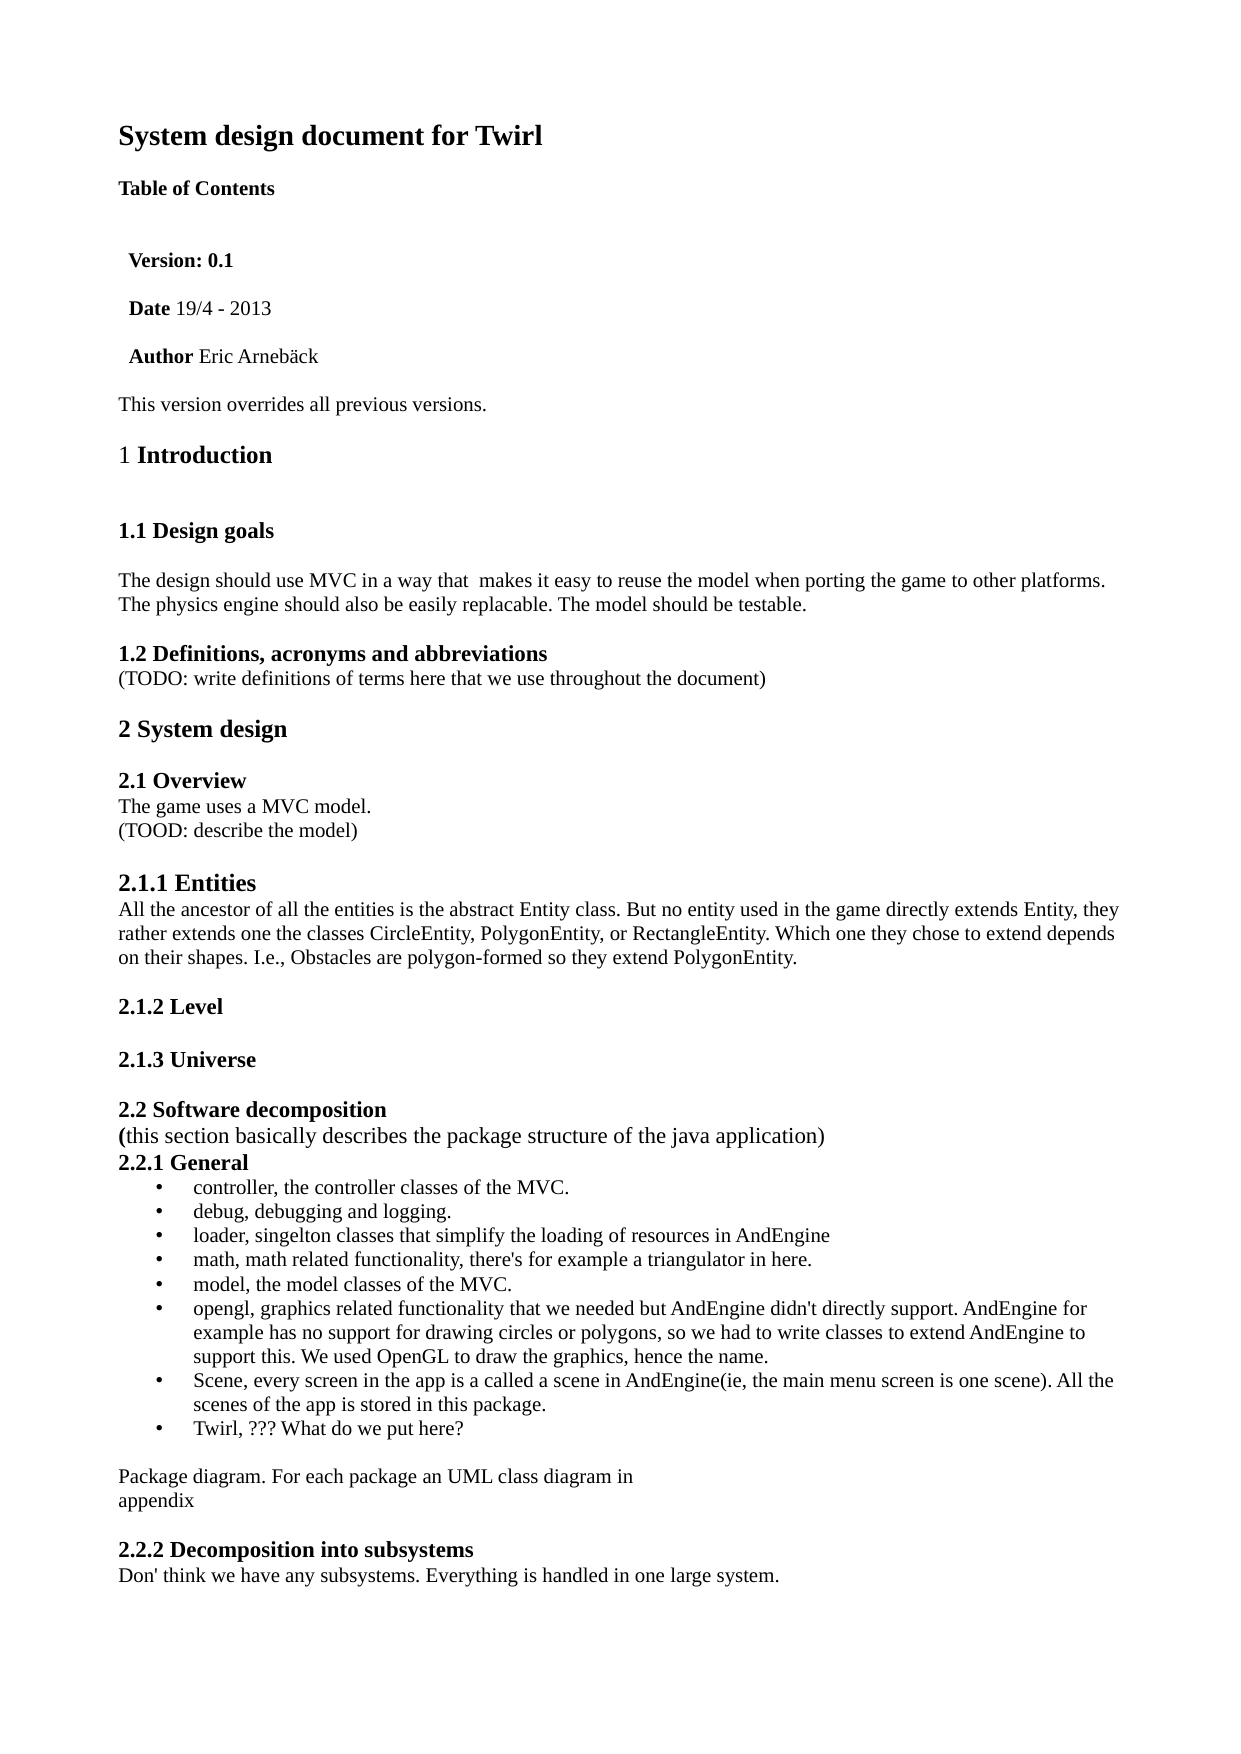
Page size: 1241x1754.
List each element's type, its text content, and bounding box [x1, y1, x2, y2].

list debug, debugging and logging. [156, 1199, 1122, 1223]
list controller, the controller classes of the MVC. [156, 1175, 1122, 1199]
text Author Eric Arnebäck [118, 344, 1122, 368]
text Don' think we have any subsystems. Everything is handled in one large system. [118, 1562, 1122, 1587]
text appendix [118, 1488, 1122, 1512]
text Table of Contents [118, 176, 1122, 200]
text 2 System design [118, 714, 1122, 743]
list math, math related functionality, there's for example a triangulator in here. [156, 1247, 1122, 1271]
text 2.2 Software decomposition [118, 1096, 1122, 1122]
text 1 Introduction [118, 440, 1122, 469]
text Package diagram. For each package an UML class diagram in [118, 1464, 1122, 1488]
list loader, singelton classes that simplify the loading of resources in AndEngine [156, 1223, 1122, 1247]
text 2.2.1 General [118, 1149, 1122, 1175]
text Version: 0.1 [118, 248, 1122, 272]
text 2.1.1 Entities [118, 868, 1122, 897]
text System design document for Twirl [118, 118, 1122, 152]
text 2.1 Overview [118, 767, 1122, 793]
list Scene, every screen in the app is a called a scene in AndEngine(ie, the main menu screen is one scene). All the scenes of the app is stored in this package. [156, 1368, 1122, 1416]
text 1.2 Definitions, acronyms and abbreviations [118, 640, 1122, 666]
text 2.1.2 Level [118, 993, 1122, 1019]
list Twirl, ??? What do we put here? [156, 1416, 1122, 1440]
list model, the model classes of the MVC. [156, 1271, 1122, 1296]
text (TODO: write definitions of terms here that we use throughout the document) [118, 666, 1122, 690]
text 1.1 Design goals [118, 517, 1122, 544]
text This version overrides all previous versions. [118, 392, 1122, 416]
text Date 19/4 - 2013 [118, 296, 1122, 320]
text The game uses a MVC model. [118, 793, 1122, 818]
text (TOOD: describe the model) [118, 818, 1122, 842]
text 2.2.2 Decomposition into subsystems [118, 1536, 1122, 1562]
text All the ancestor of all the entities is the abstract Entity class. But no entity used in the game directly extends Entity, they rather extends one the classes CircleEntity, PolygonEntity, or RectangleEntity. Which one they chose to extend depends on their shapes. I.e., Obstacles are polygon-formed so they extend PolygonEntity. [118, 897, 1122, 969]
text 2.1.3 Universe [118, 1046, 1122, 1072]
text (this section basically describes the package structure of the java application) [118, 1122, 1122, 1149]
list opengl, graphics related functionality that we needed but AndEngine didn't directly support. AndEngine for example has no support for drawing circles or polygons, so we had to write classes to extend AndEngine to support this. We used OpenGL to draw the graphics, hence the name. [156, 1296, 1122, 1368]
text The design should use MVC in a way that makes it easy to reuse the model when porting the game to other platforms. The physics engine should also be easily replacable. The model should be testable. [118, 568, 1122, 616]
